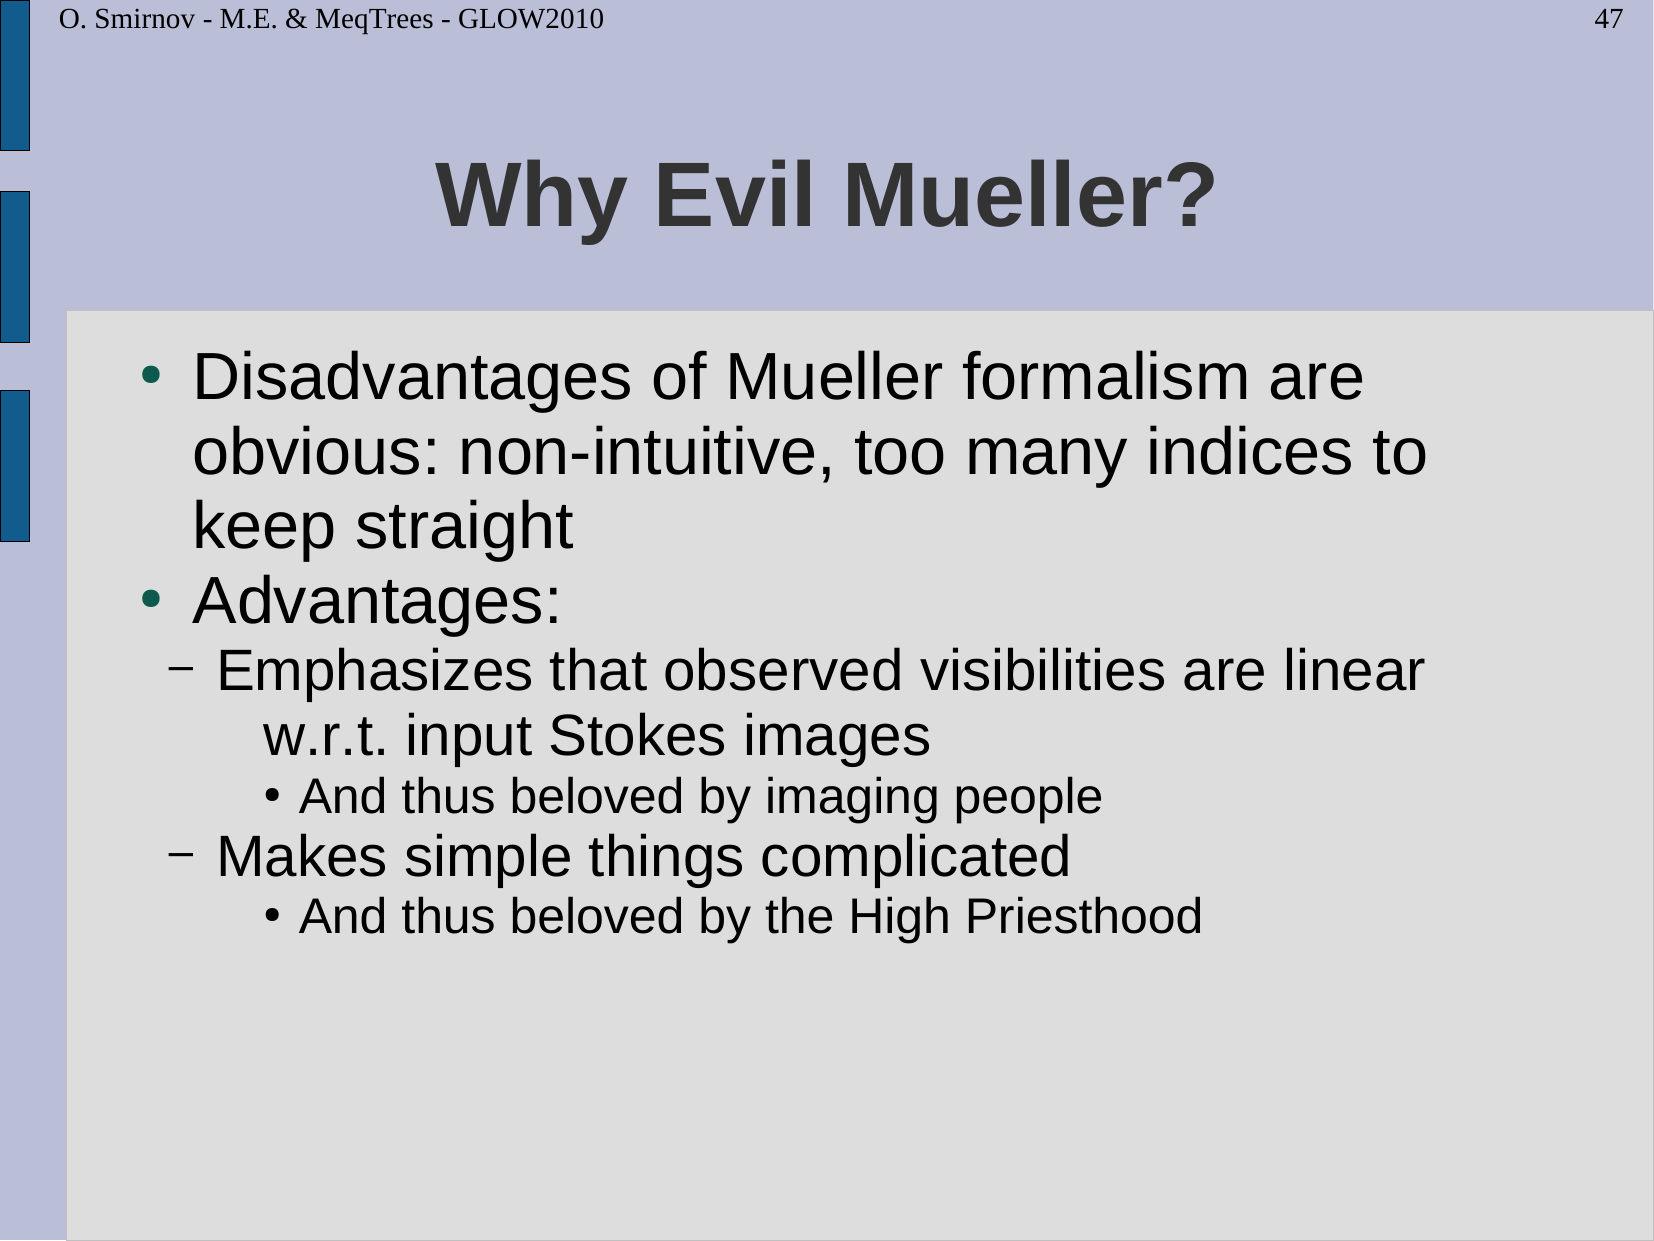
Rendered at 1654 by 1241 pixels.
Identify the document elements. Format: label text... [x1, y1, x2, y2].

list Disadvantages of Mueller formalism are obvious: non-intuitive, too many indices to keep straight Advantages: Emphasizes that observed visibilities are linear w.r.t. input Stokes images And thus beloved by imaging people Makes simple things complicated And thus beloved by the High Priesthood [121, 338, 1534, 1143]
title Why Evil Mueller? [121, 98, 1534, 291]
